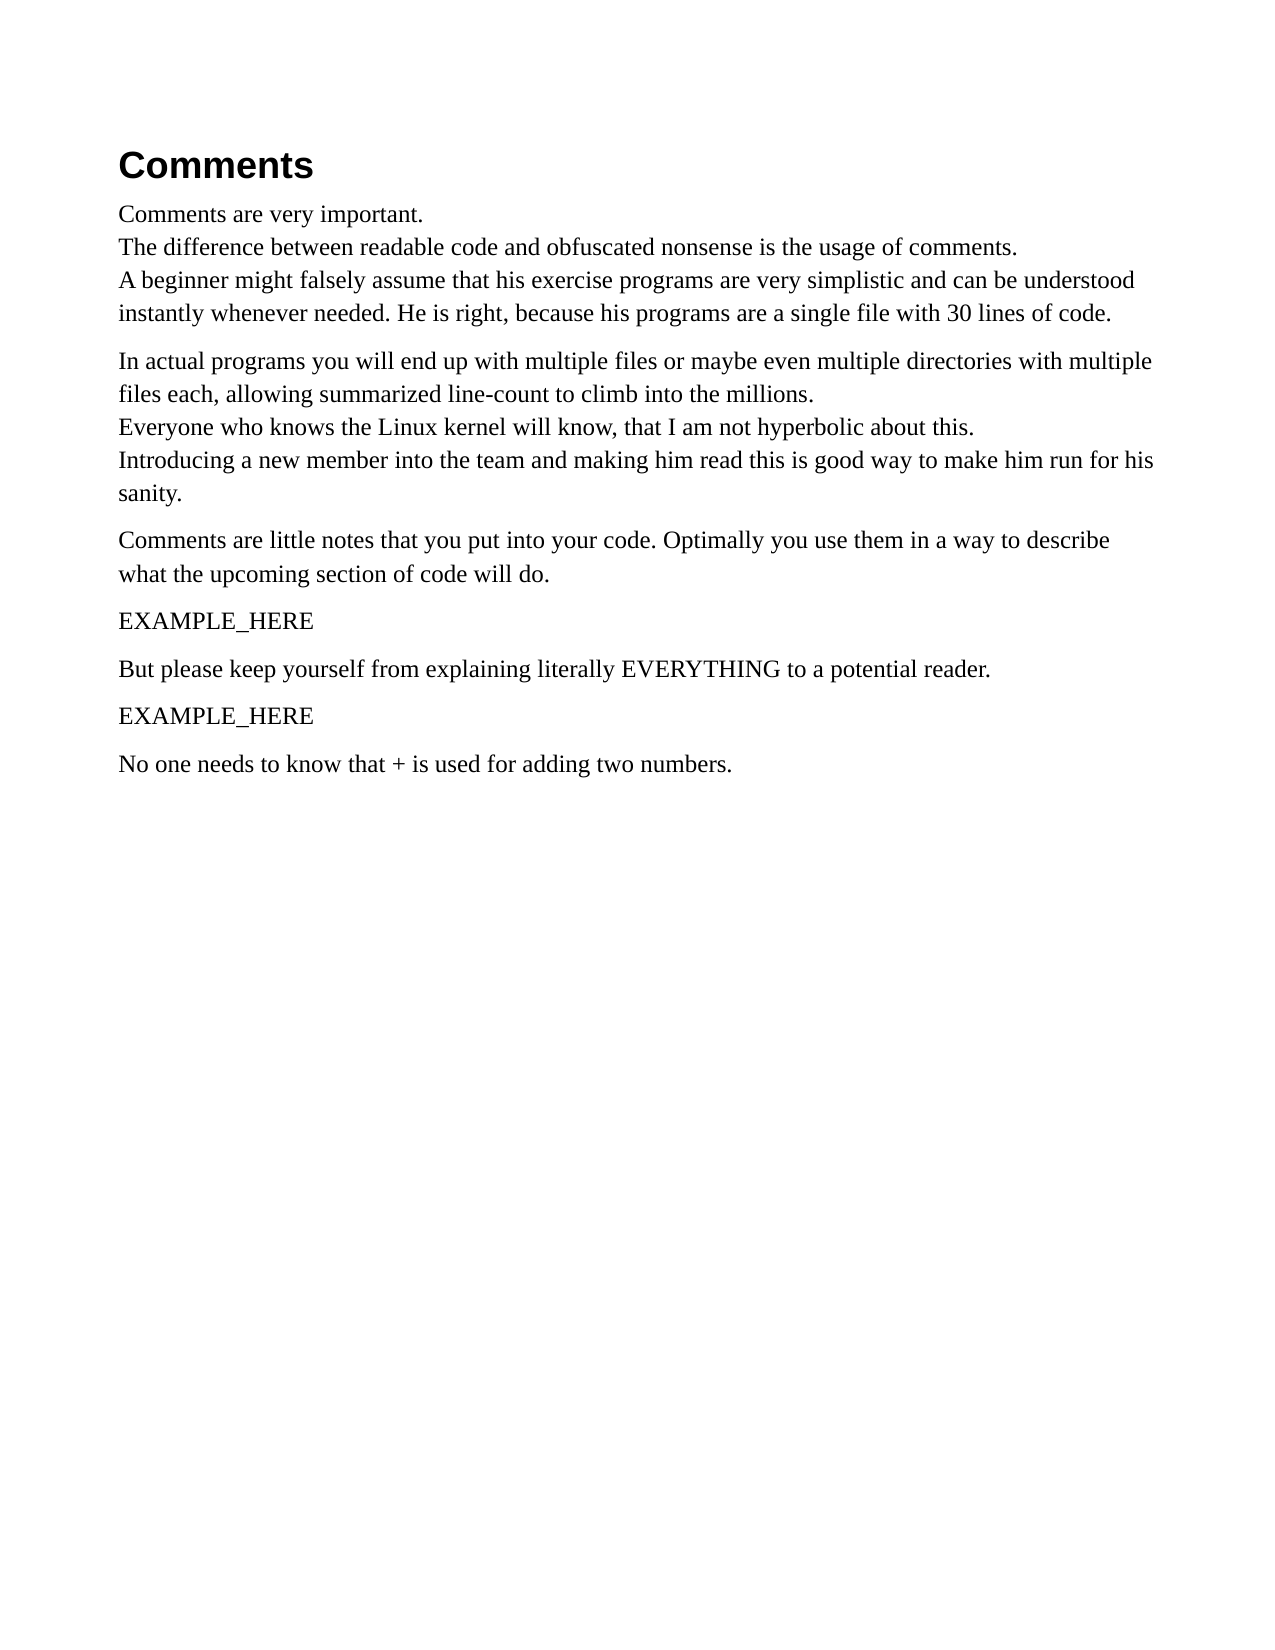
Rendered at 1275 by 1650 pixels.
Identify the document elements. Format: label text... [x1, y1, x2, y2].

text EXAMPLE_HERE [118, 606, 1157, 635]
text No one needs to know that + is used for adding two numbers. [118, 749, 1157, 778]
text Comments are very important. The difference between readable code and obfuscated nonsense is the usage of comments. A beginner might falsely assume that his exercise programs are very simplistic and can be understood instantly whenever needed. He is right, because his programs are a single file with 30 lines of code. [118, 199, 1157, 327]
text In actual programs you will end up with multiple files or maybe even multiple directories with multiple files each, allowing summarized line-count to climb into the millions. Everyone who knows the Linux kernel will know, that I am not hyperbolic about this. Introducing a new member into the team and making him read this is good way to make him run for his sanity. [118, 346, 1157, 507]
subtitle Comments [118, 143, 1157, 187]
text But please keep yourself from explaining literally EVERYTHING to a potential reader. [118, 654, 1157, 683]
text EXAMPLE_HERE [118, 701, 1157, 730]
text Comments are little notes that you put into your code. Optimally you use them in a way to describe what the upcoming section of code will do. [118, 526, 1157, 587]
